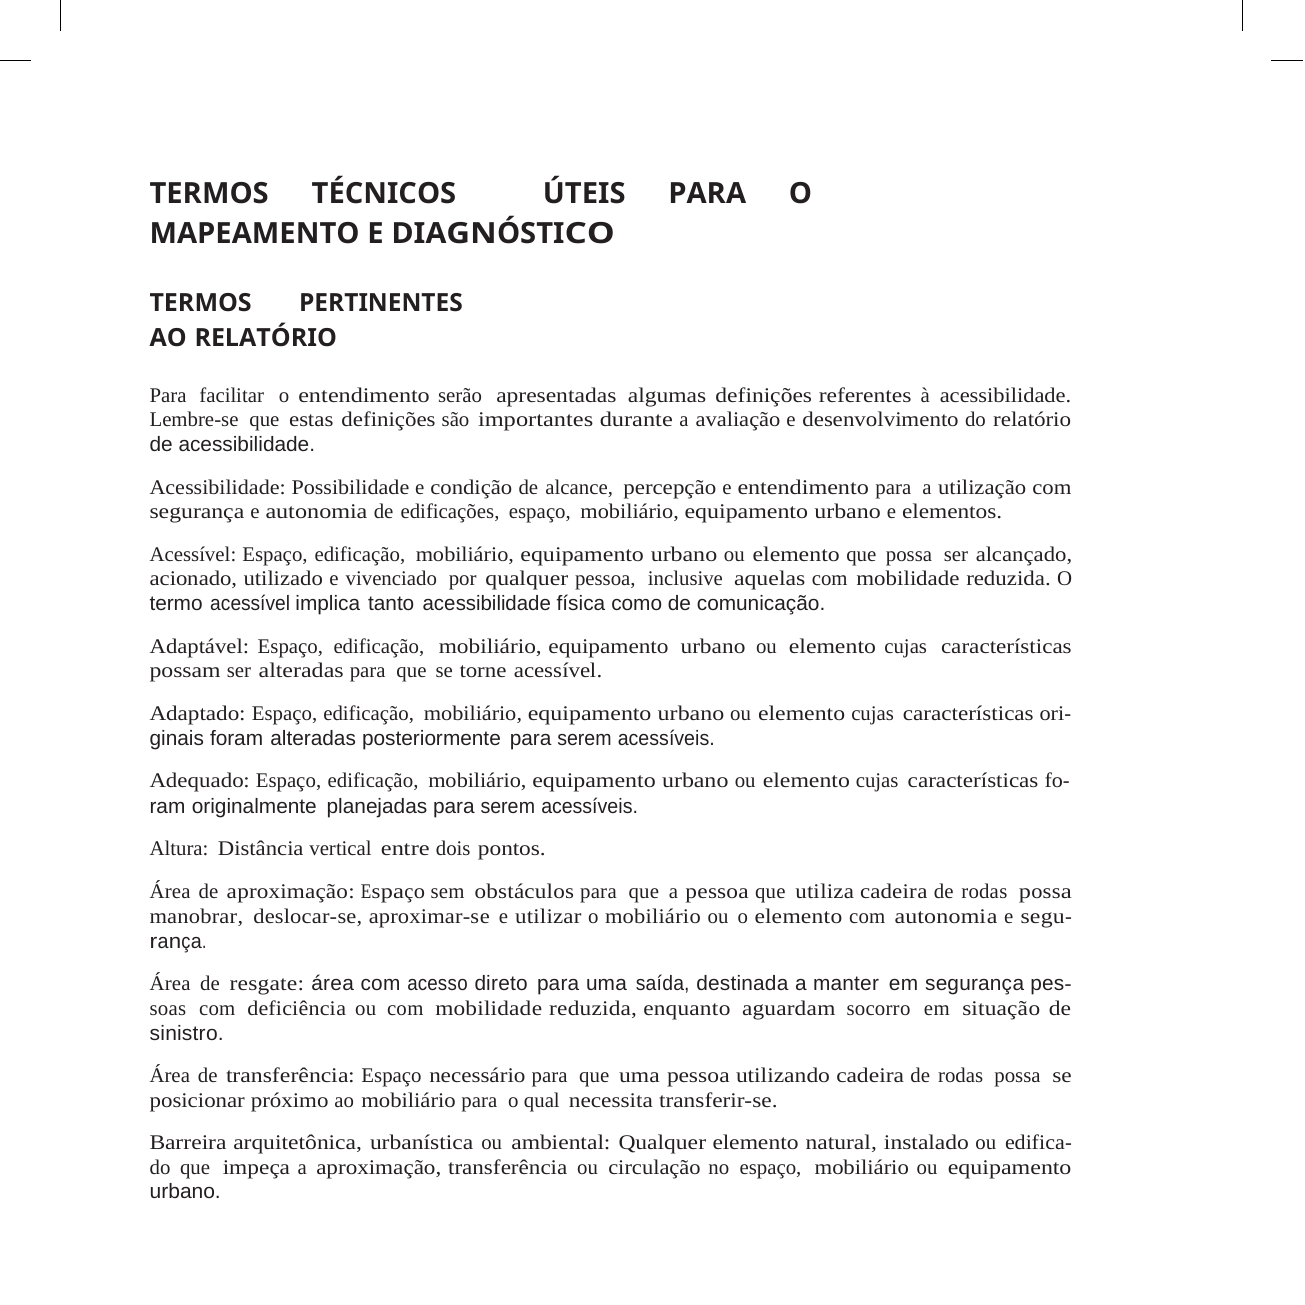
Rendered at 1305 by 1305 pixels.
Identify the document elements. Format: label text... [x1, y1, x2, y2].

text Adaptável: Espaço, edificação, mobiliário, equipamento urbano ou elemento cujas características possam ser alteradas para que se torne acessível. [149, 633, 1072, 682]
text Área de aproximação: Espaço sem obstáculos para que a pessoa que utiliza cadeira de rodas possa manobrar, deslocar-se, aproximar-se e utilizar o mobiliário ou o elemento com autonomia e segu- rança. [149, 879, 1072, 952]
text Acessibilidade: Possibilidade e condição de alcance, percepção e entendimento para a utilização com segurança e autonomia de edificações, espaço, mobiliário, equipamento urbano e elementos. [149, 474, 1072, 523]
text Área de transferência: Espaço necessário para que uma pessoa utilizando cadeira de rodas possa se posicionar próximo ao mobiliário para o qual necessita transferir-se. [149, 1063, 1072, 1112]
text Altura: Distância vertical entre dois pontos. [149, 836, 551, 860]
text Barreira arquitetônica, urbanística ou ambiental: Qualquer elemento natural, instalado ou edifica- do que impeça a aproximação, transferência ou circulação no espaço, mobiliário ou equipamento urbano. [149, 1130, 1072, 1203]
text ginais foram alteradas posteriormente para serem acessíveis. [149, 726, 716, 749]
text ram originalmente planejadas para serem acessíveis. [149, 793, 641, 817]
text Área de resgate: área com acesso direto para uma saída, destinada a manter em segurança pes- soas com deficiência ou com mobilidade reduzida, enquanto aguardam socorro em situação de sinistro. [149, 971, 1072, 1044]
text Adaptado: Espaço, edificação, mobiliário, equipamento urbano ou elemento cujas características ori- [149, 701, 1072, 725]
text TERMOS TÉCNICOS ÚTEIS PARA O MAPEAMENTO E DIAGNÓSTICO [149, 173, 812, 252]
text TERMOS PERTINENTES AO RELATÓRIO [149, 285, 462, 353]
text Para facilitar o entendimento serão apresentadas algumas definições referentes à acessibilidade. Lembre-se que estas definições são importantes durante a avaliação e desenvolvimento do relatório de acessibilidade. [149, 383, 1072, 456]
text Adequado: Espaço, edificação, mobiliário, equipamento urbano ou elemento cujas características fo- [149, 768, 1072, 792]
text Acessível: Espaço, edificação, mobiliário, equipamento urbano ou elemento que possa ser alcançado, acionado, utilizado e vivenciado por qualquer pessoa, inclusive aquelas com mobilidade reduzida. O termo acessível implica tanto acessibilidade física como de comunicação. [149, 542, 1072, 615]
